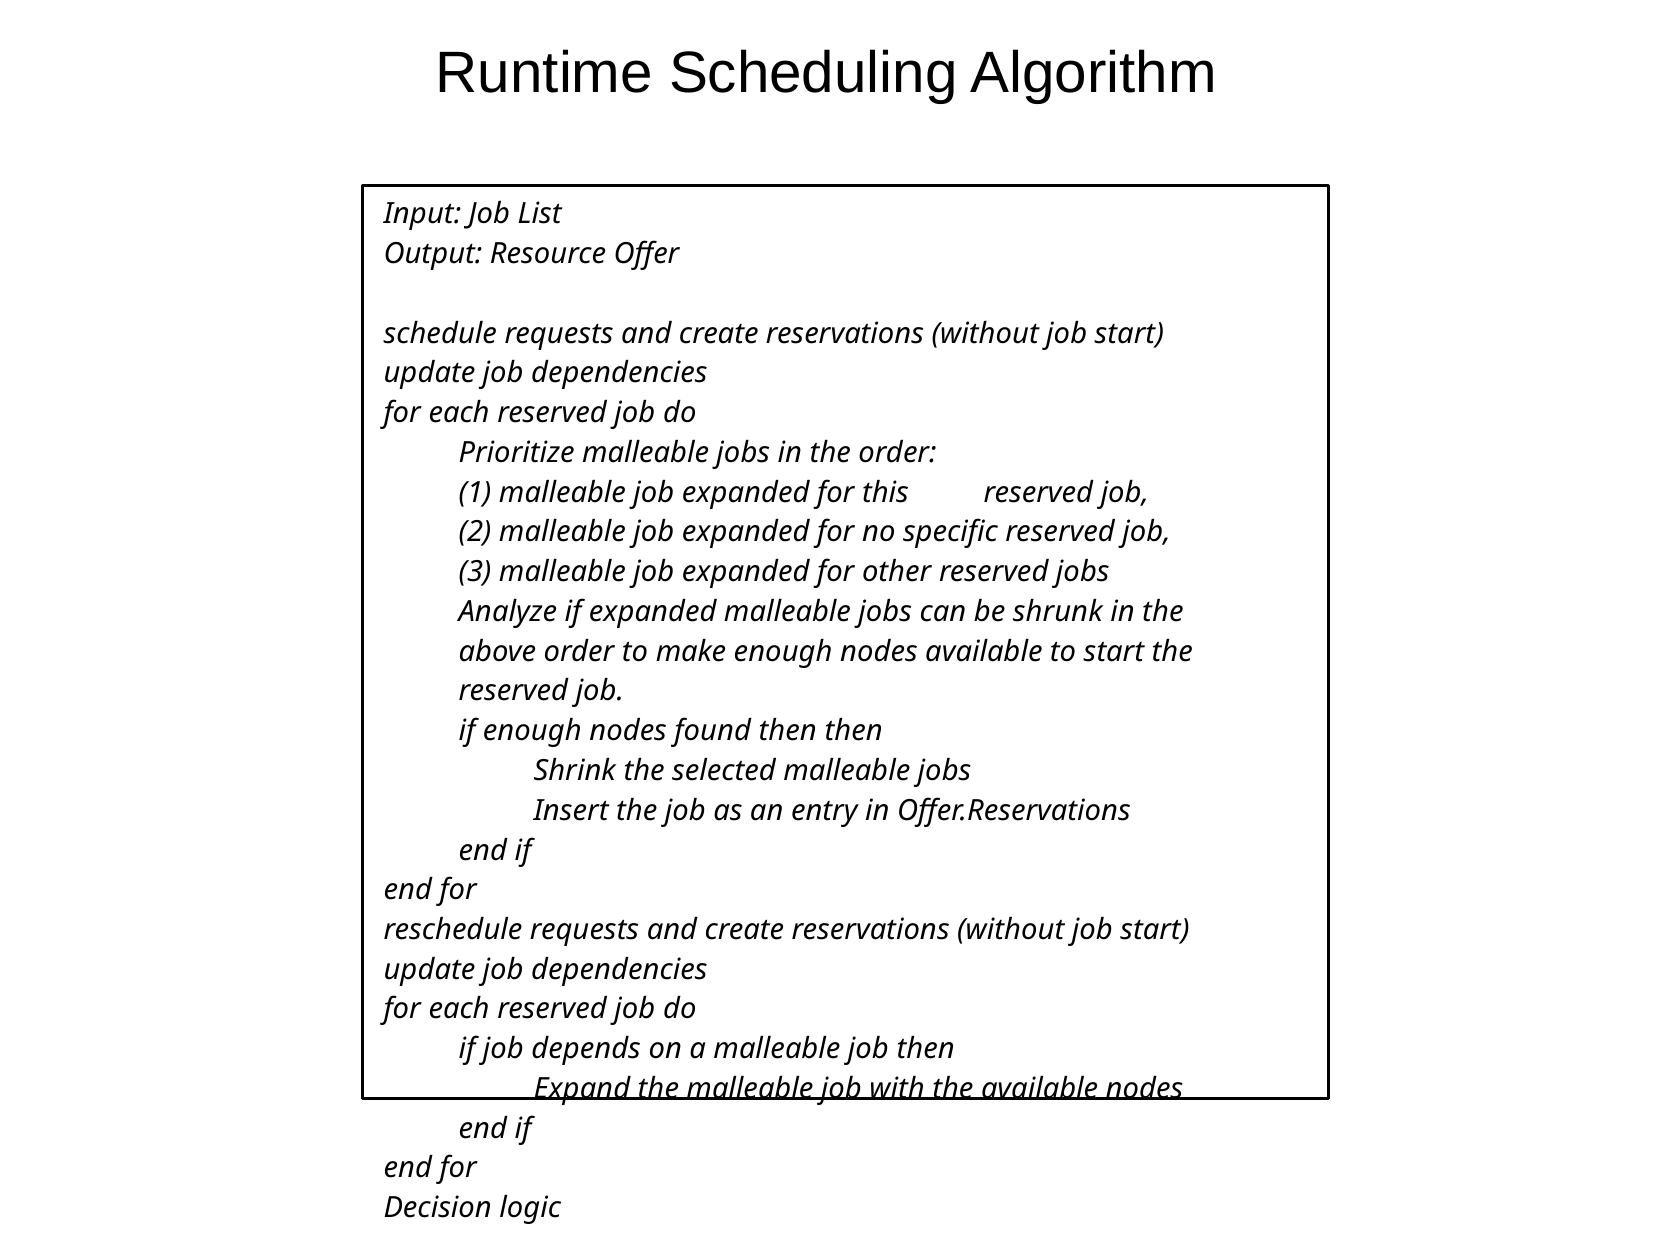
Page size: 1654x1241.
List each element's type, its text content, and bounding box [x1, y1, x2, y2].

text_box Input: Job List Output: Resource Offer schedule requests and create reservations (without job start) update job dependencies for each reserved job do Prioritize malleable jobs in the order: (1) malleable job expanded for this reserved job, (2) malleable job expanded for no specific reserved job, (3) malleable job expanded for other reserved jobs Analyze if expanded malleable jobs can be shrunk in the above order to make enough nodes available to start the reserved job. if enough nodes found then then Shrink the selected malleable jobs Insert the job as an entry in Offer.Reservations end if end for reschedule requests and create reservations (without job start) update job dependencies for each reserved job do if job depends on a malleable job then Expand the malleable job with the available nodes end if end for Decision logic [368, 187, 1327, 1097]
list Runtime Scheduling Algorithm [82, 40, 1571, 1178]
text_box Input: Job List Output: Resource Offer schedule requests and create reservations (without job start) update job dependencies for each reserved job do Prioritize malleable jobs in the order: (1) malleable job expanded for this reserved job, (2) malleable job expanded for no specific reserved job, (3) malleable job expanded for other reserved jobs Analyze if expanded malleable jobs can be shrunk in the above order to make enough nodes available to start the reserved job. if enough nodes found then then Shrink the selected malleable jobs Insert the job as an entry in Offer.Reservations end if end for reschedule requests and create reservations (without job start) update job dependencies for each reserved job do if job depends on a malleable job then Expand the malleable job with the available nodes end if end for Decision logic [368, 185, 1557, 1176]
list Runtime Scheduling Algorithm [364, 187, 368, 1097]
